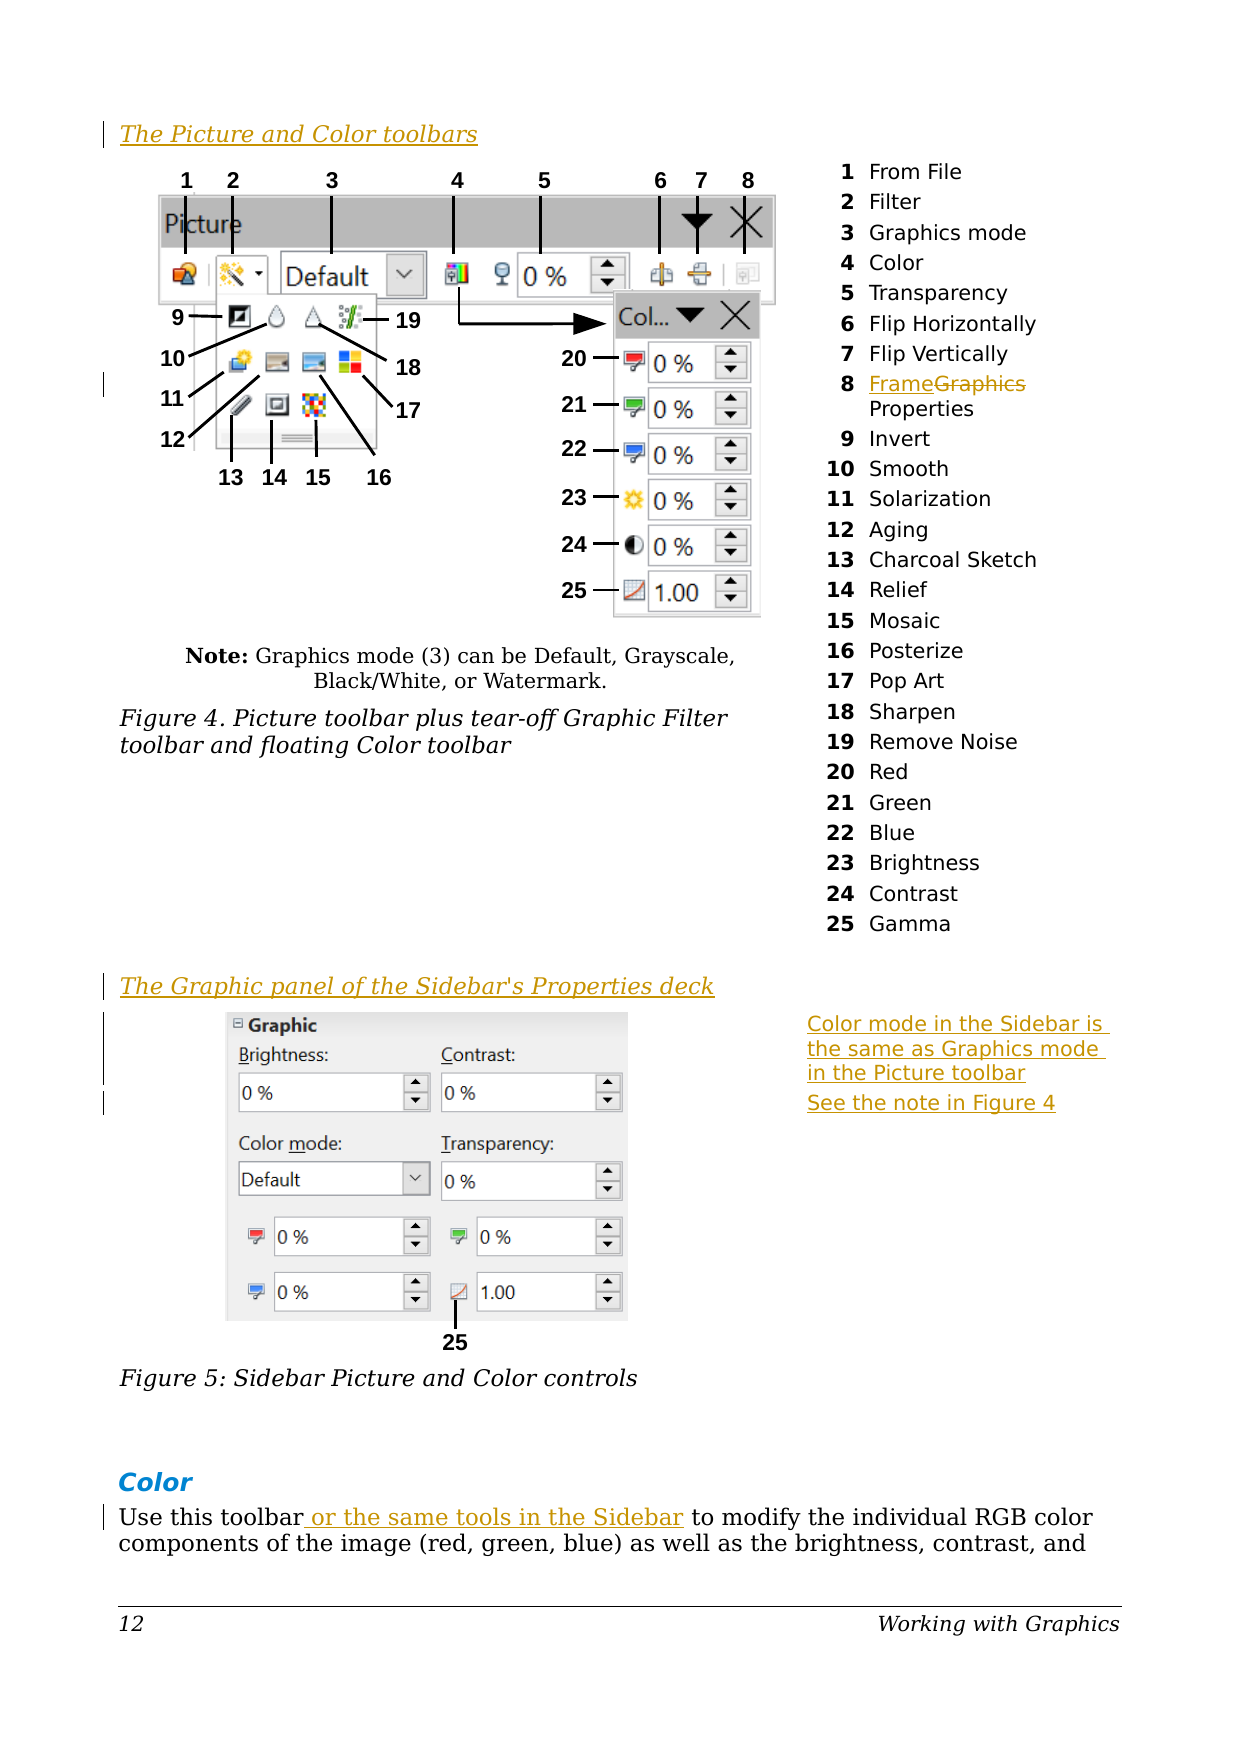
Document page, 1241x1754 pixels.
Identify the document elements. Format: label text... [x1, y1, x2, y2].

table_cell Sharpen [858, 697, 1122, 727]
table_cell [858, 1235, 1122, 1271]
table_cell 7 [804, 339, 858, 369]
table_cell Color [858, 248, 1122, 278]
table_cell 9 [804, 424, 858, 454]
picture [154, 192, 776, 619]
table_cell 25 [804, 909, 858, 939]
table_header [804, 118, 858, 157]
table_cell Red [858, 757, 1122, 788]
table_cell 3 [804, 218, 858, 248]
table_cell [804, 1308, 858, 1402]
table_cell Mosaic [858, 606, 1122, 636]
table_cell 16 [804, 636, 858, 666]
table_cell [116, 939, 804, 970]
table_cell 22 [804, 818, 858, 848]
table_cell From File [858, 157, 1122, 187]
table_cell Graphics mode [858, 218, 1122, 248]
table_cell [804, 970, 858, 1009]
table_header [858, 118, 1122, 157]
table_cell [858, 1308, 1122, 1402]
table_cell 17 [804, 666, 858, 697]
table_cell See the note in Figure 4 [804, 1088, 1122, 1125]
table_cell [858, 1198, 1122, 1235]
table_cell [804, 939, 858, 970]
table_cell Contrast [858, 879, 1122, 909]
table_cell [858, 1161, 1122, 1198]
table_cell Solarization [858, 485, 1122, 515]
table_cell [858, 939, 1122, 970]
table_cell Charcoal Sketch [858, 545, 1122, 575]
table_cell 6 [804, 309, 858, 339]
table_cell [804, 1125, 858, 1161]
table_cell 21 [804, 788, 858, 818]
table_cell Brightness [858, 848, 1122, 878]
table_cell 4 [804, 248, 858, 278]
table_cell The Graphic panel of the Sidebar's Properties deck [116, 970, 804, 1009]
table_cell [804, 1235, 858, 1271]
text Use this toolbar or the same tools in the Sidebar to modify the individual RGB color components of the image (red, green, blue) as well as the brightness, contrast, and [118, 1504, 1122, 1557]
table_cell Pop Art [858, 666, 1122, 697]
table_cell Flip Horizontally [858, 309, 1122, 339]
table_cell Posterize [858, 636, 1122, 666]
table_cell [858, 1125, 1122, 1161]
table_cell 23 [804, 848, 858, 878]
table_cell Color mode in the Sidebar is the same as Graphics mode in the Picture toolbar [804, 1009, 1122, 1088]
table_cell [858, 1271, 1122, 1308]
table_cell 10 [804, 454, 858, 484]
table_cell [858, 970, 1122, 1009]
table_cell 1 [804, 157, 858, 187]
table_cell 11 [804, 485, 858, 515]
table_cell 13 [804, 545, 858, 575]
table_cell Invert [858, 424, 1122, 454]
table_cell Note: Graphics mode (3) can be Default, Grayscale, Black/White, or Watermark. Figure 4. Picture toolbar plus tear-off Graphic Filter toolbar and floating Color toolbar [116, 157, 804, 939]
picture [224, 1012, 628, 1321]
table_cell Gamma [858, 909, 1122, 939]
table_cell Blue [858, 818, 1122, 848]
table_cell 15 [804, 606, 858, 636]
table_cell [804, 1271, 858, 1308]
table_cell 18 [804, 697, 858, 727]
table_cell Transparency [858, 278, 1122, 309]
table_cell 5 [804, 278, 858, 309]
subtitle Color [118, 1468, 1122, 1497]
table_cell Smooth [858, 454, 1122, 484]
table_header The Picture and Color toolbars [116, 118, 804, 157]
table_cell [804, 1198, 858, 1235]
table_cell Frame Properties [858, 369, 1122, 424]
table_cell Aging [858, 515, 1122, 545]
table_cell Green [858, 788, 1122, 818]
table_cell 2 [804, 188, 858, 218]
table_cell 14 [804, 575, 858, 606]
table_cell [804, 1161, 858, 1198]
table_cell 8 [804, 369, 858, 424]
table_cell 20 [804, 757, 858, 788]
table_cell Filter [858, 188, 1122, 218]
table_cell 24 [804, 879, 858, 909]
table_cell Remove Noise [858, 727, 1122, 757]
table_cell [116, 1009, 804, 1402]
table_cell 12 [804, 515, 858, 545]
table_cell 19 [804, 727, 858, 757]
table_cell Flip Vertically [858, 339, 1122, 369]
table_cell Relief [858, 575, 1122, 606]
